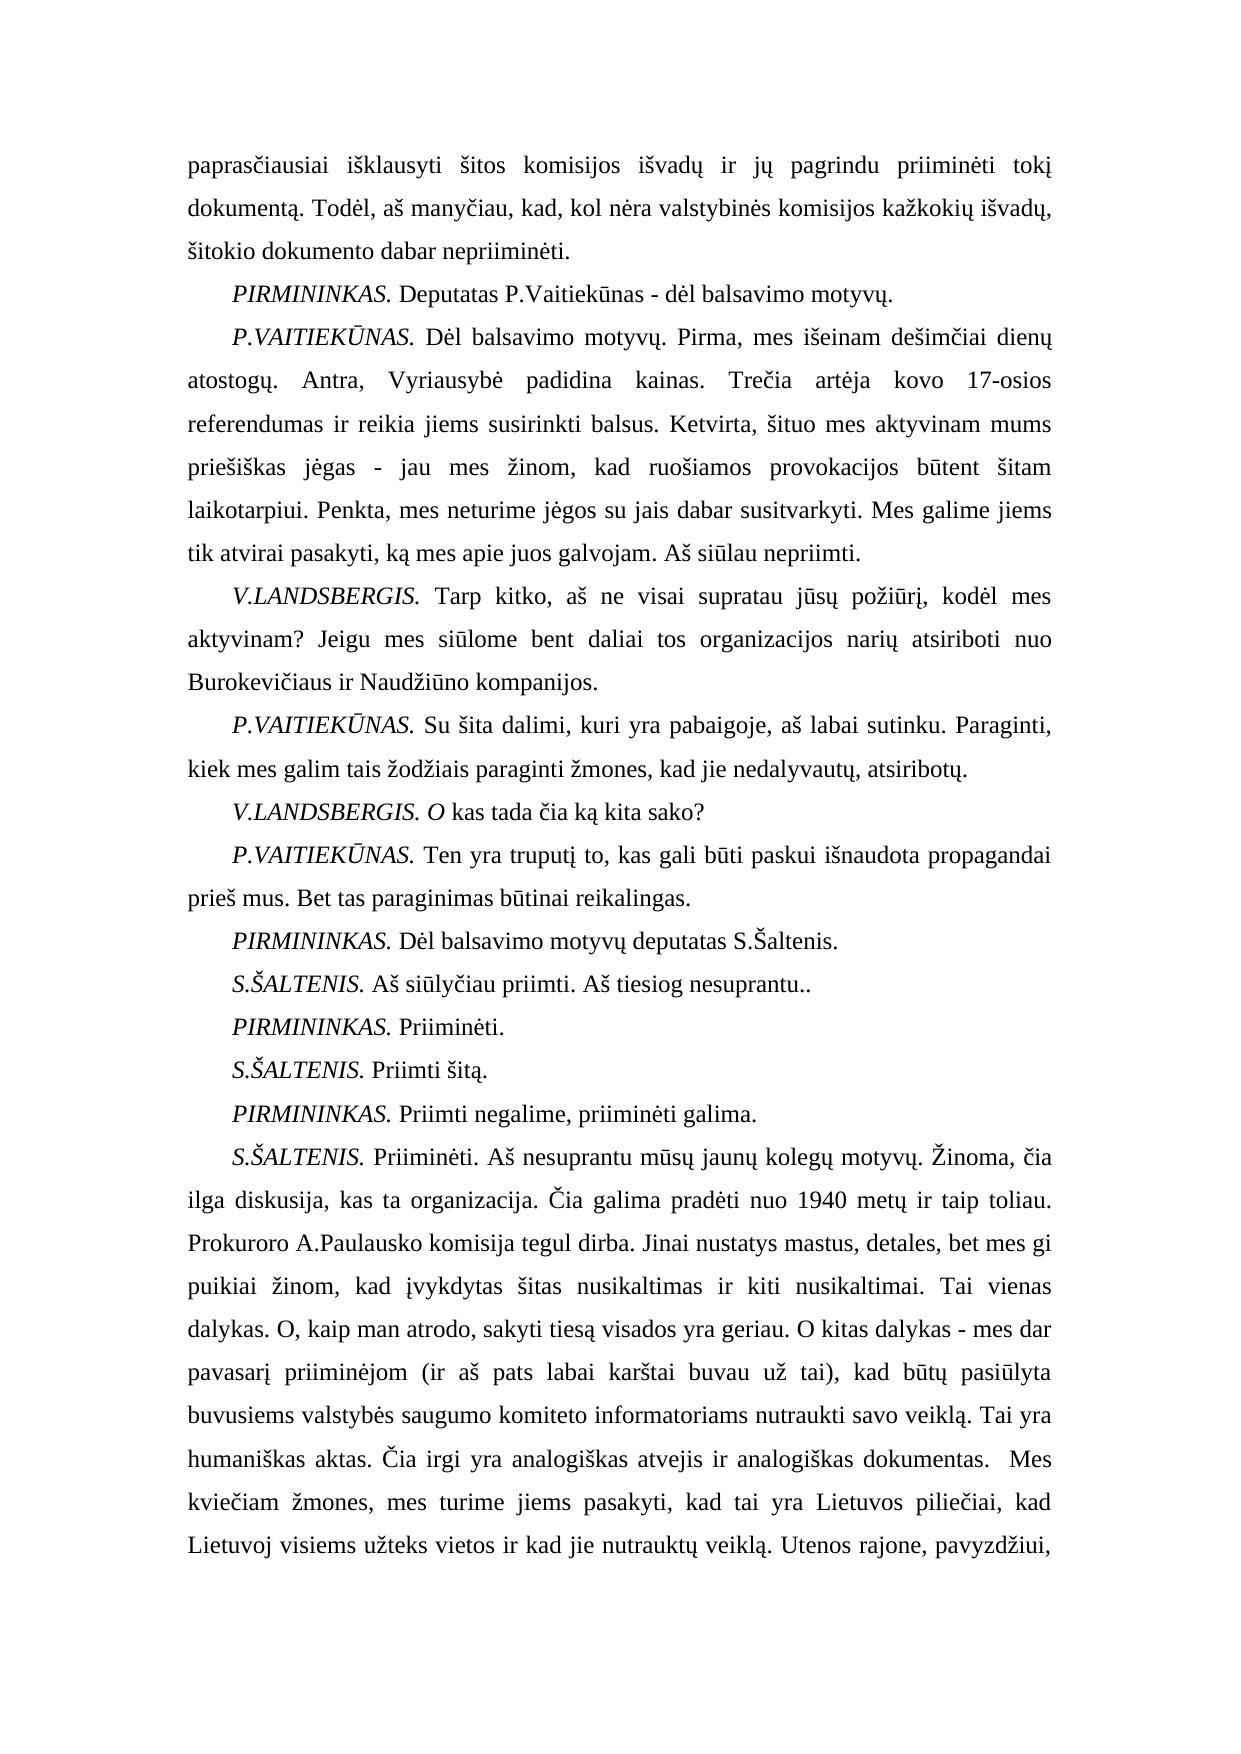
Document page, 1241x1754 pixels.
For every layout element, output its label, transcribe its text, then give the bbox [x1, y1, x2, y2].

text S.ŠALTENIS. Priiminėti. Aš nesuprantu mūsų jaunų kolegų motyvų. Žinoma, čia ilga diskusija, kas ta organizacija. Čia galima pradėti nuo 1940 metų ir taip toliau. Prokuroro A.Paulausko komisija tegul dirba. Jinai nustatys mastus, detales, bet mes gi puikiai žinom, kad įvykdytas šitas nusikaltimas ir kiti nusikaltimai. Tai vienas dalykas. O, kaip man atrodo, sakyti tiesą visados yra geriau. O kitas dalykas - mes dar pavasarį priiminėjom (ir aš pats labai karštai buvau už tai), kad būtų pasiūlyta buvusiems valstybės saugumo komiteto informatoriams nutraukti savo veiklą. Tai yra humaniškas aktas. Čia irgi yra analogiškas atvejis ir analogiškas dokumentas. Mes kviečiam žmones, mes turime jiems pasakyti, kad tai yra Lietuvos piliečiai, kad Lietuvoj visiems užteks vietos ir kad jie nutrauktų veiklą. Utenos rajone, pavyzdžiui, [187, 1142, 1053, 1559]
text paprasčiausiai išklausyti šitos komisijos išvadų ir jų pagrindu priiminėti tokį dokumentą. Todėl, aš manyčiau, kad, kol nėra valstybinės komisijos kažkokių išvadų, šitokio dokumento dabar nepriiminėti. [187, 150, 1053, 265]
text PIRMININKAS. Priimti negalime, priiminėti galima. [187, 1099, 1053, 1127]
text V.LANDSBERGIS. Tarp kitko, aš ne visai supratau jūsų požiūrį, kodėl mes aktyvinam? Jeigu mes siūlome bent daliai tos organizacijos narių atsiriboti nuo Burokevičiaus ir Naudžiūno kompanijos. [187, 581, 1053, 696]
text S.ŠALTENIS. Priimti šitą. [187, 1056, 1053, 1084]
text S.ŠALTENIS. Aš siūlyčiau priimti. Aš tiesiog nesuprantu.. [187, 969, 1053, 998]
text P.VAITIEKŪNAS. Dėl balsavimo motyvų. Pirma, mes išeinam dešimčiai dienų atostogų. Antra, Vyriausybė padidina kainas. Trečia artėja kovo 17-osios referendumas ir reikia jiems susirinkti balsus. Ketvirta, šituo mes aktyvinam mums priešiškas jėgas - jau mes žinom, kad ruošiamos provokacijos būtent šitam laikotarpiui. Penkta, mes neturime jėgos su jais dabar susitvarkyti. Mes galime jiems tik atvirai pasakyti, ką mes apie juos galvojam. Aš siūlau nepriimti. [187, 322, 1053, 567]
text PIRMININKAS. Dėl balsavimo motyvų deputatas S.Šaltenis. [187, 926, 1053, 955]
text PIRMININKAS. Deputatas P.Vaitiekūnas - dėl balsavimo motyvų. [187, 279, 1053, 308]
text V.LANDSBERGIS. O kas tada čia ką kita sako? [187, 797, 1053, 826]
text PIRMININKAS. Priiminėti. [187, 1012, 1053, 1041]
text P.VAITIEKŪNAS. Ten yra truputį to, kas gali būti paskui išnaudota propagandai prieš mus. Bet tas paraginimas būtinai reikalingas. [187, 840, 1053, 912]
text P.VAITIEKŪNAS. Su šita dalimi, kuri yra pabaigoje, aš labai sutinku. Paraginti, kiek mes galim tais žodžiais paraginti žmones, kad jie nedalyvautų, atsiribotų. [187, 711, 1053, 782]
